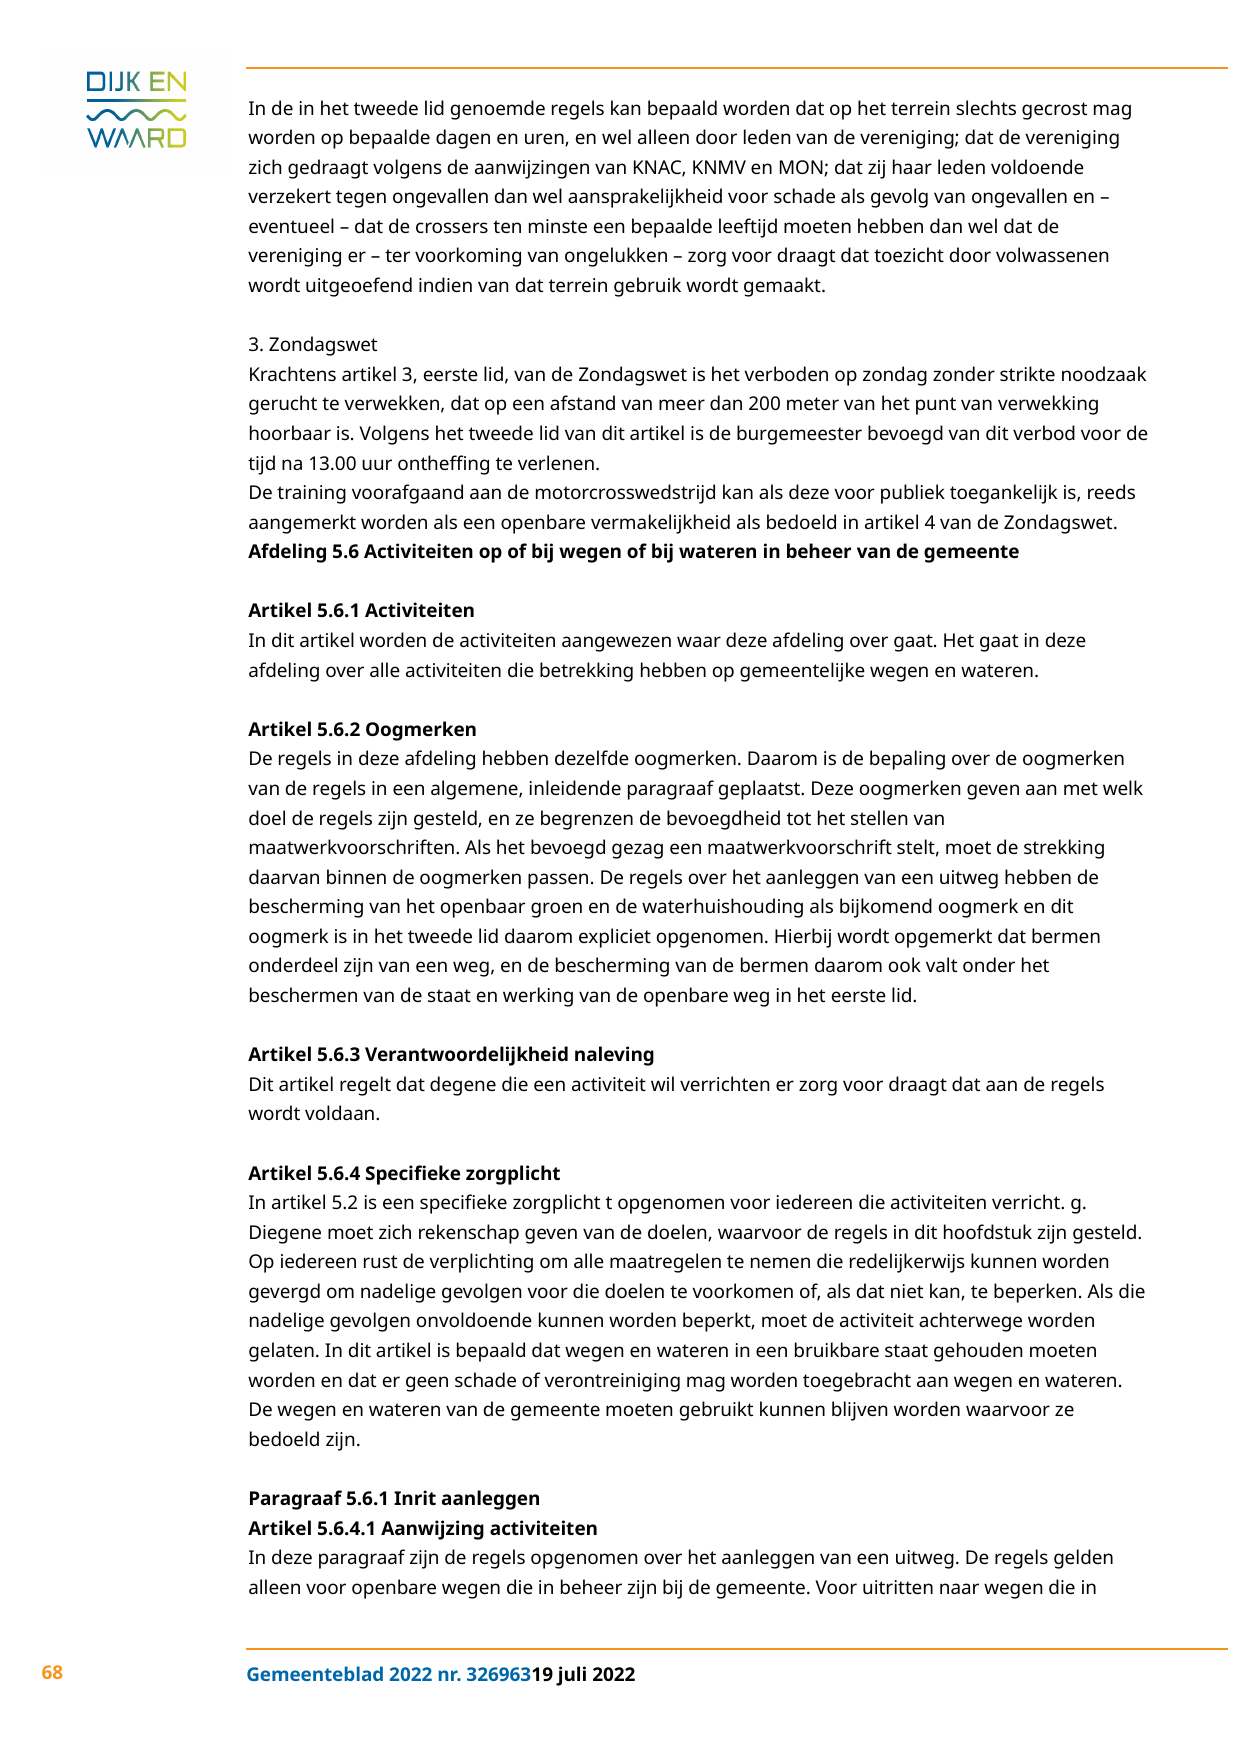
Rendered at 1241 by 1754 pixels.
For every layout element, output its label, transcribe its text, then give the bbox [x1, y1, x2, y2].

picture [41, 47, 231, 172]
text Artikel 5.6.2 Oogmerken [248, 716, 1152, 742]
text Artikel 5.6.3 Verantwoordelijkheid naleving [248, 1041, 1152, 1067]
text In artikel 5.2 is een specifieke zorgplicht t opgenomen voor iedereen die activiteiten verricht. g. Diegene moet zich rekenschap geven van de doelen, waarvoor de regels in dit hoofdstuk zijn gesteld. Op iedereen rust de verplichting om alle maatregelen te nemen die redelijkerwijs kunnen worden gevergd om nadelige gevolgen voor die doelen te voorkomen of, als dat niet kan, te beperken. Als die nadelige gevolgen onvoldoende kunnen worden beperkt, moet de activiteit achterwege worden gelaten. In dit artikel is bepaald dat wegen en wateren in een bruikbare staat gehouden moeten worden en dat er geen schade of verontreiniging mag worden toegebracht aan wegen en wateren. De wegen en wateren van de gemeente moeten gebruikt kunnen blijven worden waarvoor ze bedoeld zijn. [248, 1189, 1152, 1452]
text In de in het tweede lid genoemde regels kan bepaald worden dat op het terrein slechts gecrost mag worden op bepaalde dagen en uren, en wel alleen door leden van de vereniging; dat de vereniging zich gedraagt volgens de aanwijzingen van KNAC, KNMV en MON; dat zij haar leden voldoende verzekert tegen ongevallen dan wel aansprakelijkheid voor schade als gevolg van ongevallen en – eventueel – dat de crossers ten minste een bepaalde leeftijd moeten hebben dan wel dat de vereniging er – ter voorkoming van ongelukken – zorg voor draagt dat toezicht door volwassenen wordt uitgeoefend indien van dat terrein gebruik wordt gemaakt. [248, 95, 1152, 298]
text Artikel 5.6.1 Activiteiten [248, 598, 1152, 623]
text De training voorafgaand aan de motorcrosswedstrijd kan als deze voor publiek toegankelijk is, reeds aangemerkt worden als een openbare vermakelijkheid als bedoeld in artikel 4 van de Zondagswet. [248, 479, 1152, 535]
text Artikel 5.6.4.1 Aanwijzing activiteiten [248, 1515, 1152, 1541]
text Artikel 5.6.4 Specifieke zorgplicht [248, 1160, 1152, 1186]
text De regels in deze afdeling hebben dezelfde oogmerken. Daarom is de bepaling over de oogmerken van de regels in een algemene, inleidende paragraaf geplaatst. Deze oogmerken geven aan met welk doel de regels zijn gesteld, en ze begrenzen de bevoegdheid tot het stellen van maatwerkvoorschriften. Als het bevoegd gezag een maatwerkvoorschrift stelt, moet de strekking daarvan binnen de oogmerken passen. De regels over het aanleggen van een uitweg hebben de bescherming van het openbaar groen en de waterhuishouding als bijkomend oogmerk en dit oogmerk is in het tweede lid daarom expliciet opgenomen. Hierbij wordt opgemerkt dat bermen onderdeel zijn van een weg, en de bescherming van de bermen daarom ook valt onder het beschermen van de staat en werking van de openbare weg in het eerste lid. [248, 746, 1152, 1008]
text In dit artikel worden de activiteiten aangewezen waar deze afdeling over gaat. Het gaat in deze afdeling over alle activiteiten die betrekking hebben op gemeentelijke wegen en wateren. [248, 627, 1152, 683]
text 3. Zondagswet [248, 331, 1152, 357]
text Krachtens artikel 3, eerste lid, van de Zondagswet is het verboden op zondag zonder strikte noodzaak gerucht te verwekken, dat op een afstand van meer dan 200 meter van het punt van verwekking hoorbaar is. Volgens het tweede lid van dit artikel is de burgemeester bevoegd van dit verbod voor de tijd na 13.00 uur ontheffing te verlenen. [248, 361, 1152, 476]
text Dit artikel regelt dat degene die een activiteit wil verrichten er zorg voor draagt dat aan de regels wordt voldaan. [248, 1071, 1152, 1126]
text Afdeling 5.6 Activiteiten op of bij wegen of bij wateren in beheer van de gemeente [248, 538, 1152, 564]
text In deze paragraaf zijn de regels opgenomen over het aanleggen van een uitweg. De regels gelden alleen voor openbare wegen die in beheer zijn bij de gemeente. Voor uitritten naar wegen die in [248, 1544, 1152, 1600]
text Paragraaf 5.6.1 Inrit aanleggen [248, 1485, 1152, 1511]
